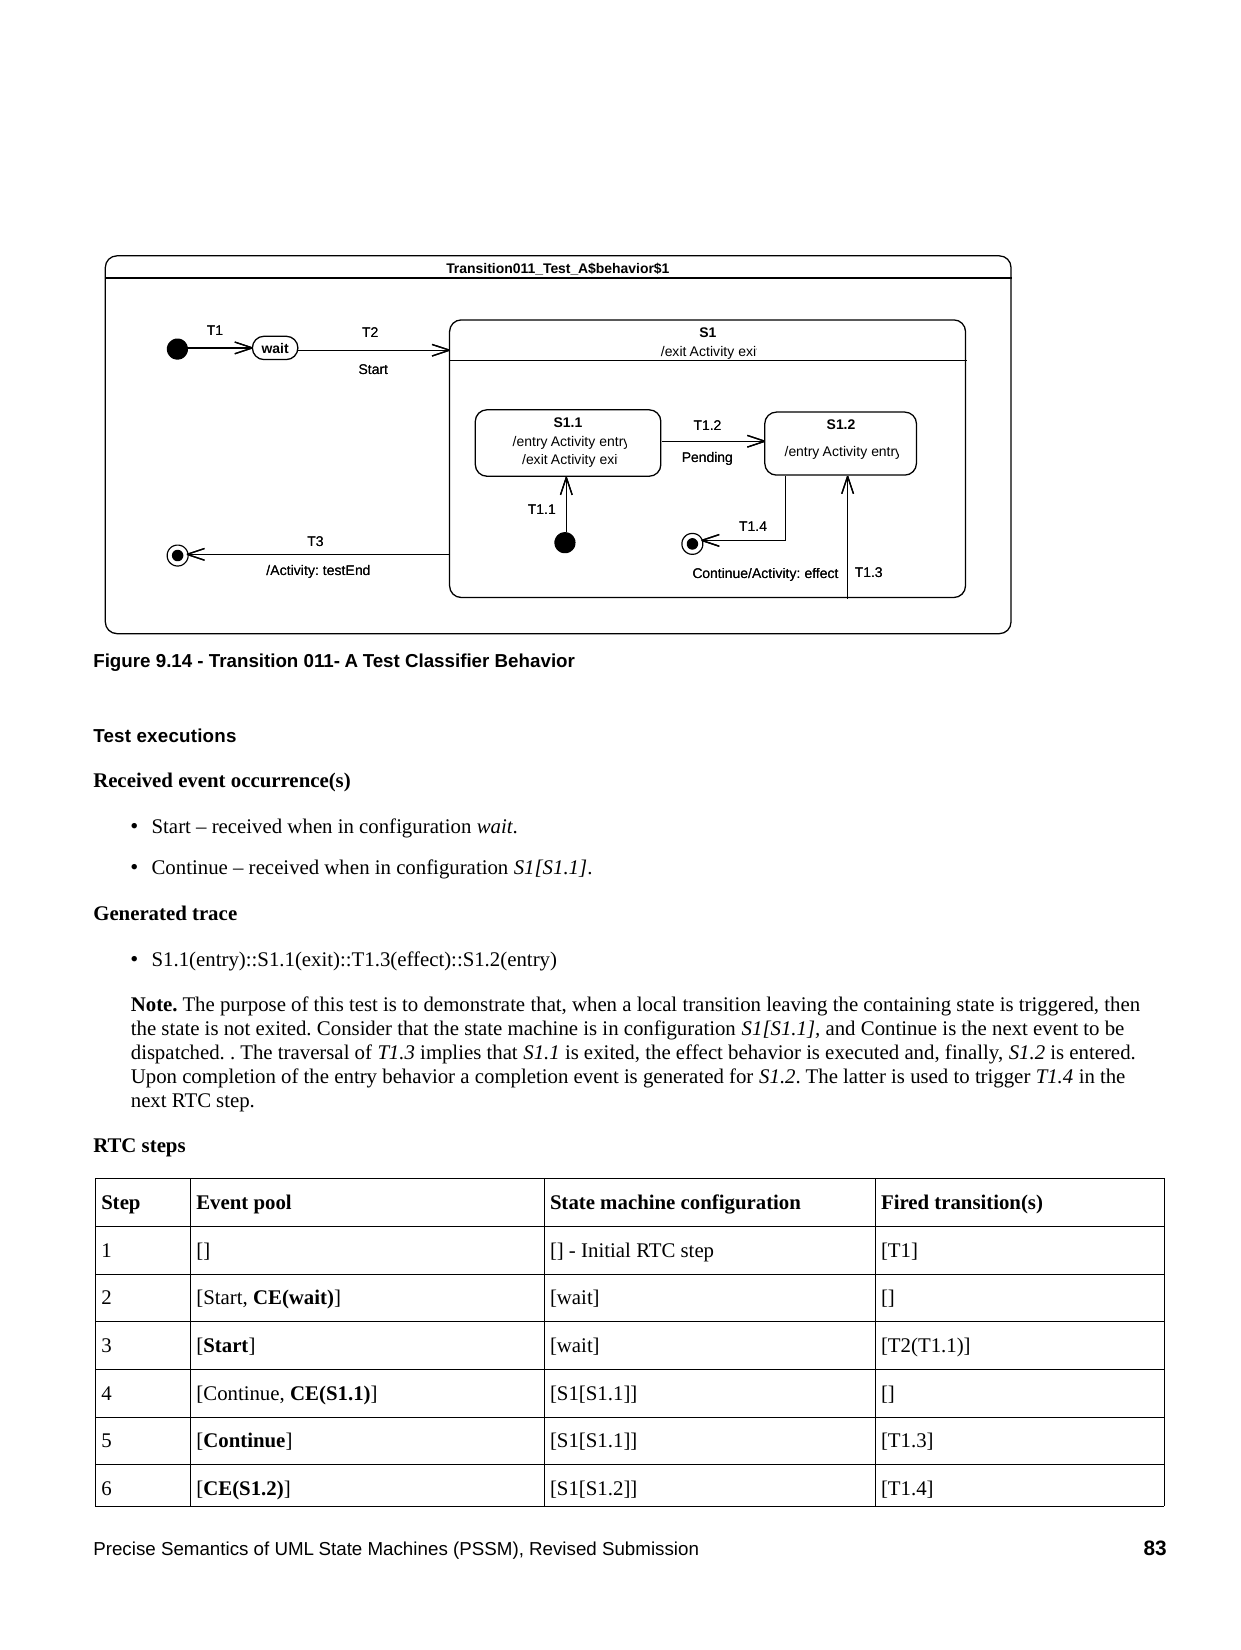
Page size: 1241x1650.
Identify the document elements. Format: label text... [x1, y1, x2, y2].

table_cell [] - Initial RTC step [545, 1227, 875, 1273]
text Generated trace [93, 900, 1164, 924]
table_cell [Continue, CE(S1.1)] [191, 1370, 544, 1417]
list Start – received when in configuration wait. [131, 813, 1164, 838]
list Continue – received when in configuration S1[S1.1]. [131, 854, 1164, 879]
table_cell 5 [96, 1418, 190, 1464]
table_cell [CE(S1.2)] [191, 1465, 544, 1506]
text Note. The purpose of this test is to demonstrate that, when a local transition leaving the containing state is triggered, then the state is not exited. Consider that the state machine is in configuration S1[S1.1], and Continue is the next event to be dispatched. . The traversal of T1.3 implies that S1.1 is exited, the effect behavior is executed and, finally, S1.2 is entered. Upon completion of the entry behavior a completion event is generated for S1.2. The latter is used to trigger T1.4 in the next RTC step. [131, 992, 1164, 1112]
table_cell [] [876, 1275, 1164, 1321]
table_cell [S1[S1.1]] [545, 1370, 875, 1417]
table_cell [T1.3] [876, 1418, 1164, 1464]
table_cell 3 [96, 1322, 190, 1369]
table_cell [] [876, 1370, 1164, 1417]
table_header Fired transition(s) [876, 1179, 1164, 1226]
table_cell [Continue] [191, 1418, 544, 1464]
table_cell [T1] [876, 1227, 1164, 1273]
text RTC steps [93, 1133, 1164, 1157]
table_cell [S1[S1.1]] [545, 1418, 875, 1464]
table_cell 4 [96, 1370, 190, 1417]
table_header State machine configuration [545, 1179, 875, 1226]
table_cell [S1[S1.2]] [545, 1465, 875, 1506]
table_cell [Start] [191, 1322, 544, 1369]
table_header Event pool [191, 1179, 544, 1226]
table_cell [T2(T1.1)] [876, 1322, 1164, 1369]
table_cell [wait] [545, 1322, 875, 1369]
table_cell [] [191, 1227, 544, 1273]
list S1.1(entry)::S1.1(exit)::T1.3(effect)::S1.2(entry) [131, 946, 1164, 971]
subtitle Test executions [93, 725, 1164, 747]
table_cell [wait] [545, 1275, 875, 1321]
table_cell 2 [96, 1275, 190, 1321]
table_cell [Start, CE(wait)] [191, 1275, 544, 1321]
table_cell 1 [96, 1227, 190, 1273]
table_header Step [96, 1179, 190, 1226]
table_cell [T1.4] [876, 1465, 1164, 1506]
text Figure 9.14 - Transition 011- A Test Classifier Behavior [93, 243, 1127, 672]
text Received event occurrence(s) [93, 768, 1164, 792]
table_cell 6 [96, 1465, 190, 1506]
